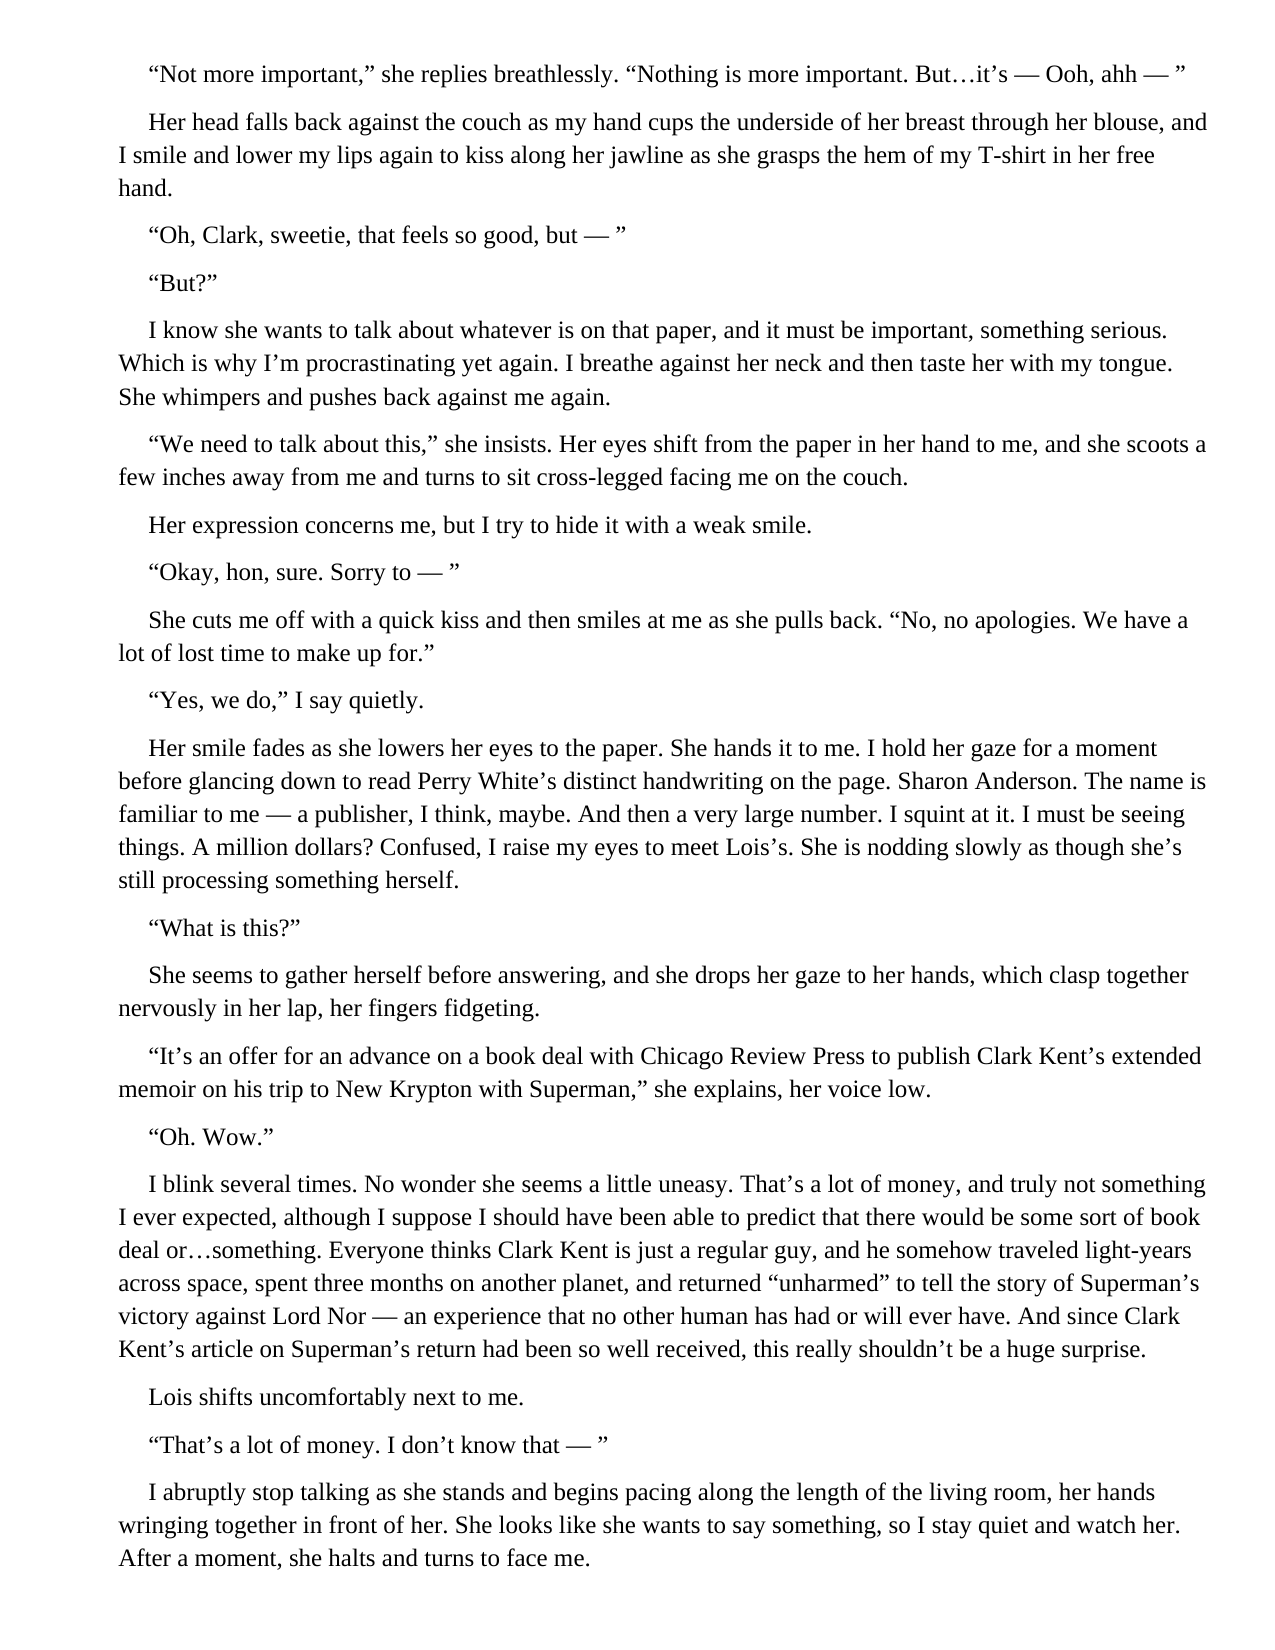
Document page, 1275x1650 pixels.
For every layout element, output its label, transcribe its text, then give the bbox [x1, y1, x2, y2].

text I blink several times. No wonder she seems a little uneasy. That’s a lot of money, and truly not something I ever expected, although I suppose I should have been able to predict that there would be some sort of book deal or…something. Everyone thinks Clark Kent is just a regular guy, and he somehow traveled light-years across space, spent three months on another planet, and returned “unharmed” to tell the story of Superman’s victory against Lord Nor — an experience that no other human has had or will ever have. And since Clark Kent’s article on Superman’s return had been so well received, this really shouldn’t be a huge surprise. [118, 1169, 1216, 1363]
text Her smile fades as she lowers her eyes to the paper. She hands it to me. I hold her gaze for a moment before glancing down to read Perry White’s distinct handwriting on the page. Sharon Anderson. The name is familiar to me — a publisher, I think, maybe. And then a very large number. I squint at it. I must be seeing things. A million dollars? Confused, I raise my eyes to meet Lois’s. She is nodding slowly as though she’s still processing something herself. [118, 733, 1216, 894]
text “Yes, we do,” I say quietly. [118, 686, 1216, 714]
text “We need to talk about this,” she insists. Her eyes shift from the paper in her hand to me, and she scoots a few inches away from me and turns to sit cross-legged facing me on the couch. [118, 429, 1216, 491]
text She seems to gather herself before answering, and she drops her gaze to her hands, which clasp together nervously in her lap, her fingers fidgeting. [118, 961, 1216, 1022]
text She cuts me off with a quick kiss and then smiles at me as she pulls back. “No, no apologies. We have a lot of lost time to make up for.” [118, 605, 1216, 667]
text I know she wants to talk about whatever is on that paper, and it must be important, something serious. Which is why I’m procrastinating yet again. I breathe against her neck and then taste her with my tongue. She whimpers and pushes back against me again. [118, 316, 1216, 410]
text “It’s an offer for an advance on a book deal with Chicago Review Press to publish Clark Kent’s extended memoir on his trip to New Krypton with Superman,” she explains, her voice low. [118, 1041, 1216, 1103]
text Her expression concerns me, but I try to hide it with a weak smile. [118, 510, 1216, 538]
text Lois shifts uncomfortably next to me. [118, 1382, 1216, 1411]
text “Okay, hon, sure. Sorry to — ” [118, 557, 1216, 586]
text Her head falls back against the couch as my hand cups the underside of her breast through her blouse, and I smile and lower my lips again to kiss along her jawline as she grasps the hem of my T-shirt in her free hand. [118, 107, 1216, 201]
text “Oh. Wow.” [118, 1122, 1216, 1151]
text “Oh, Clark, sweetie, that feels so good, but — ” [118, 220, 1216, 249]
text “But?” [118, 268, 1216, 297]
text I abruptly stop talking as she stands and begins pacing along the length of the living room, her hands wringing together in front of her. She looks like she wants to say something, so I stay quiet and watch her. After a moment, she halts and turns to face me. [118, 1477, 1216, 1572]
text “Not more important,” she replies breathlessly. “Nothing is more important. But…it’s — Ooh, ahh — ” [118, 59, 1216, 88]
text “What is this?” [118, 913, 1216, 942]
text “That’s a lot of money. I don’t know that — ” [118, 1430, 1216, 1458]
